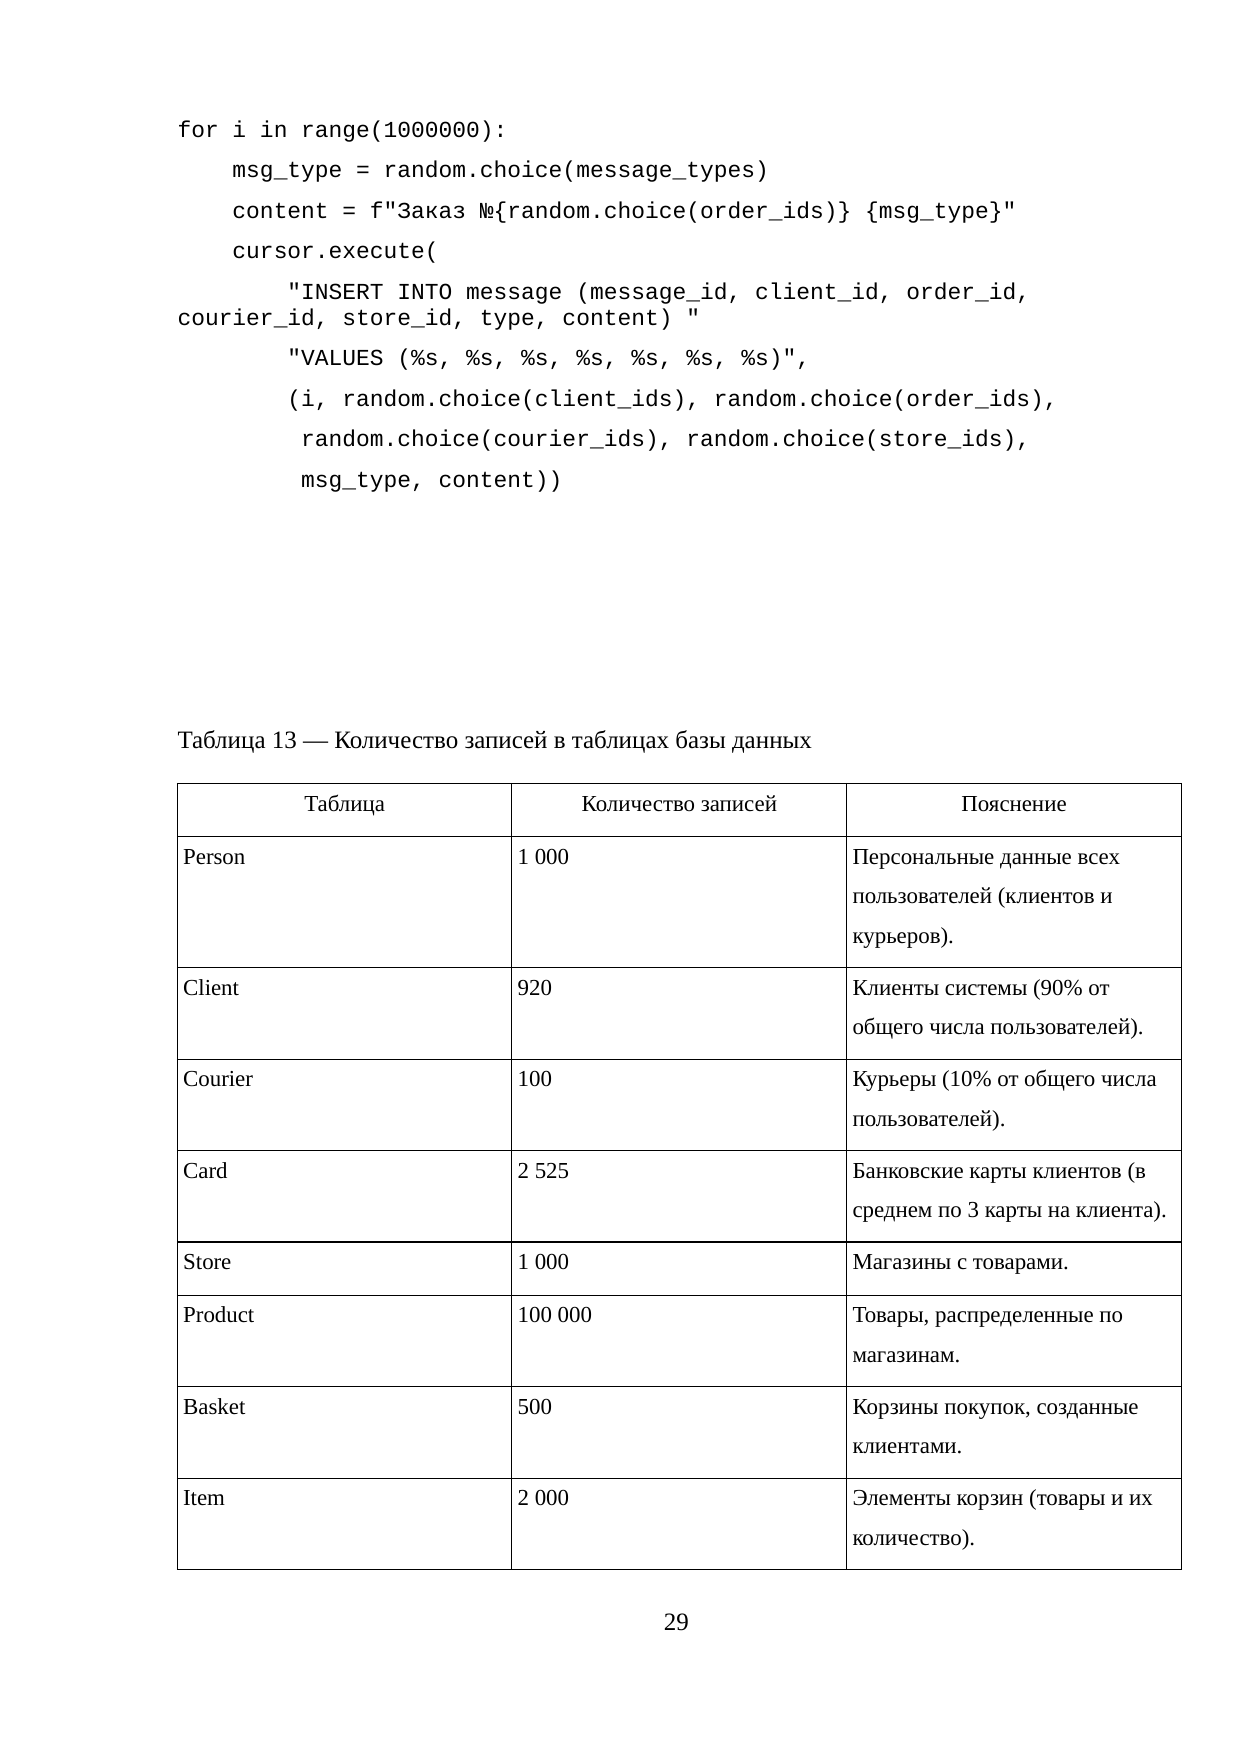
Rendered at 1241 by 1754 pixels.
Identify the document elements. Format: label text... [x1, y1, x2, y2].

text "VALUES (%s, %s, %s, %s, %s, %s, %s)", [177, 347, 1181, 373]
table_cell Банковские карты клиентов (в среднем по 3 карты на клиента). [847, 1151, 1181, 1241]
text cursor.execute( [177, 240, 1181, 266]
table_cell Store [178, 1243, 511, 1294]
table_cell Курьеры (10% от общего числа пользователей). [847, 1060, 1181, 1150]
table_header Таблица [178, 784, 511, 836]
table_cell 500 [512, 1387, 846, 1477]
text content = f"Заказ №{random.choice(order_ids)} {msg_type}" [177, 199, 1181, 225]
table_cell 2 525 [512, 1151, 846, 1241]
table_cell Basket [178, 1387, 511, 1477]
text "INSERT INTO message (message_id, client_id, order_id, courier_id, store_id, type, content) " [177, 280, 1181, 332]
table_cell Элементы корзин (товары и их количество). [847, 1479, 1181, 1569]
table_cell Person [178, 837, 511, 967]
table_cell 100 000 [512, 1296, 846, 1386]
table_cell Client [178, 968, 511, 1058]
table_cell Item [178, 1479, 511, 1569]
text (i, random.choice(client_ids), random.choice(order_ids), [177, 387, 1181, 413]
text msg_type, content)) [177, 468, 1181, 494]
table_cell 1 000 [512, 1243, 846, 1294]
table_cell Корзины покупок, созданные клиентами. [847, 1387, 1181, 1477]
table_cell 100 [512, 1060, 846, 1150]
table_cell 2 000 [512, 1479, 846, 1569]
text msg_type = random.choice(message_types) [177, 159, 1181, 184]
table_cell Персональные данные всех пользователей (клиентов и курьеров). [847, 837, 1181, 967]
table_cell Товары, распределенные по магазинам. [847, 1296, 1181, 1386]
text for i in range(1000000): [177, 118, 1181, 144]
text Таблица 13 — Количество записей в таблицах базы данных [177, 725, 1181, 754]
table_cell Магазины с товарами. [847, 1243, 1181, 1294]
table_cell Card [178, 1151, 511, 1241]
table_cell 920 [512, 968, 846, 1058]
table_cell Courier [178, 1060, 511, 1150]
table_cell Product [178, 1296, 511, 1386]
table_header Пояснение [847, 784, 1181, 836]
table_cell 1 000 [512, 837, 846, 967]
text random.choice(courier_ids), random.choice(store_ids), [177, 428, 1181, 454]
table_header Количество записей [512, 784, 846, 836]
table_cell Клиенты системы (90% от общего числа пользователей). [847, 968, 1181, 1058]
